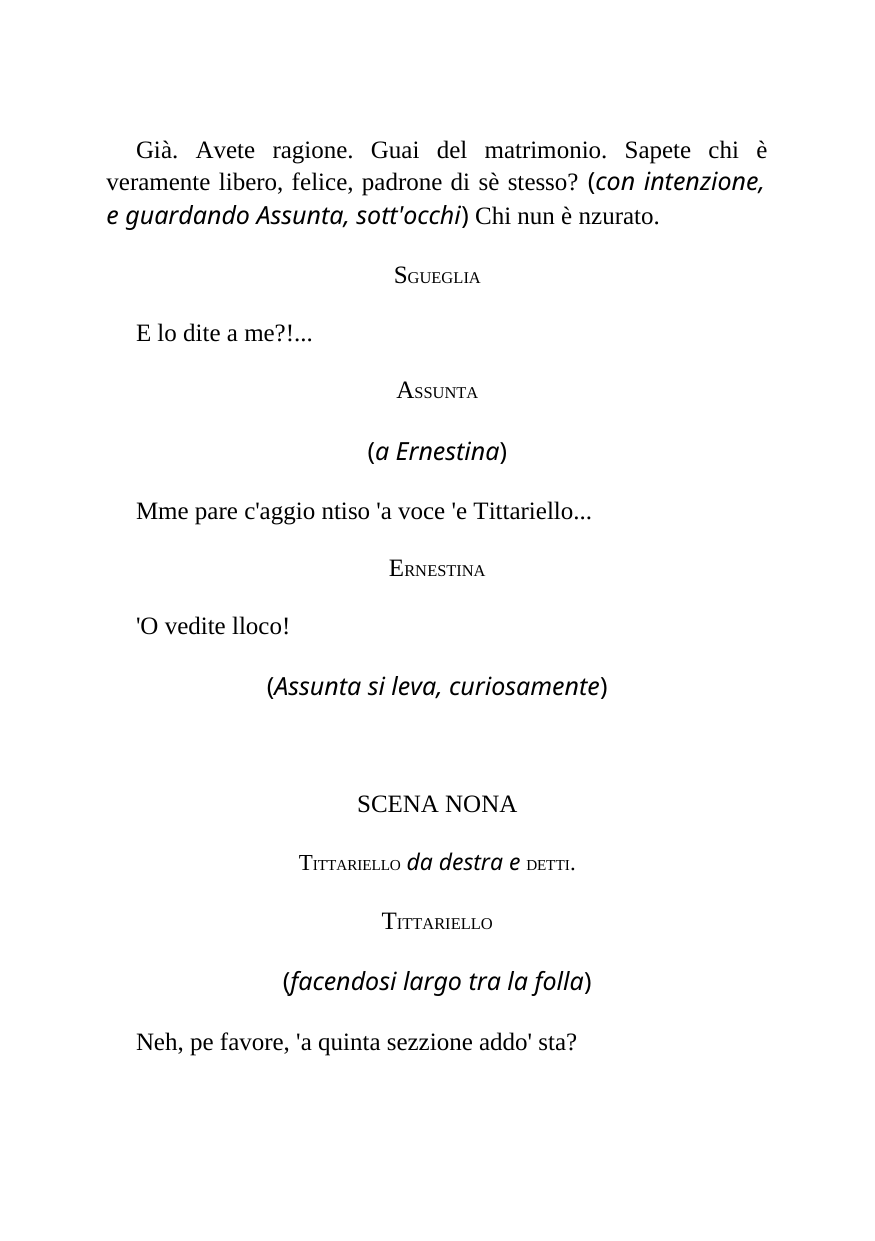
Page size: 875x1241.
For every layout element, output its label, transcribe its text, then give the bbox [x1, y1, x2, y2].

text Ernestina [106, 553, 768, 582]
text Sgueglia [106, 261, 768, 289]
text 'O vedite lloco! [106, 611, 768, 640]
text Già. Avete ragione. Guai del matrimonio. Sapete chi è veramente libero, felice, padrone di sè stesso? (con intenzione, e guardando Assunta, sott'occhi) Chi nun è nzurato. [106, 135, 768, 232]
text (a Ernestina) [106, 433, 768, 467]
text Mme pare c'aggio ntiso 'a voce 'e Tittariello... [106, 496, 768, 525]
text E lo dite a me?!... [106, 318, 768, 347]
text (facendosi largo tra la folla) [106, 964, 768, 998]
text Neh, pe favore, 'a quinta sezzione addo' sta? [106, 1027, 768, 1055]
text Tittariello [106, 906, 768, 935]
text SCENA NONA [106, 789, 768, 817]
text Tittariello da destra e detti. [106, 846, 768, 877]
text (Assunta si leva, curiosamente) [106, 668, 768, 702]
text Assunta [106, 376, 768, 404]
